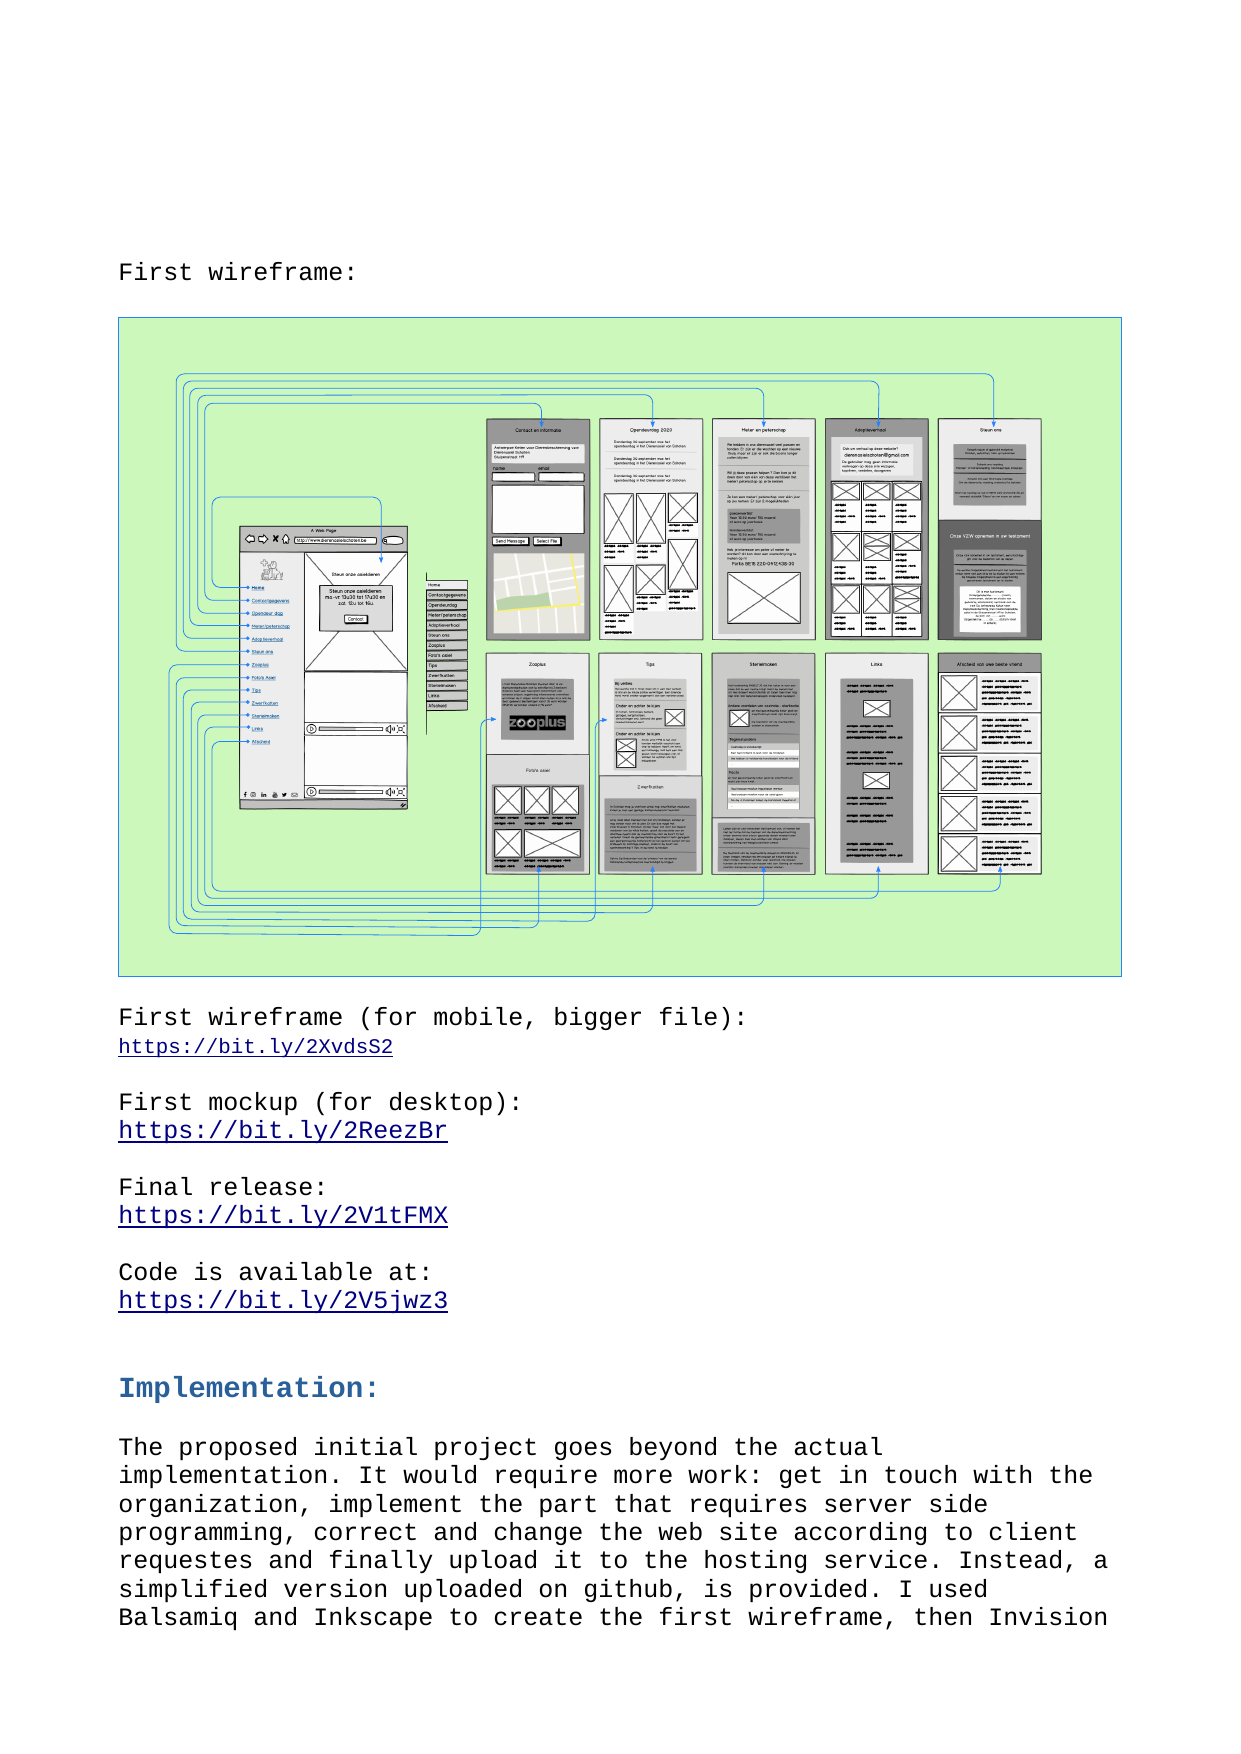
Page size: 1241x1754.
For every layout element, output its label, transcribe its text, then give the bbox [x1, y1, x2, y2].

text Implementation: [118, 1373, 1122, 1406]
text First wireframe: [118, 260, 1122, 288]
text First mockup (for desktop): [118, 1090, 1122, 1118]
text Code is available at: [118, 1260, 1122, 1288]
text https://bit.ly/2XvdsS2 [118, 1033, 1122, 1061]
text The proposed initial project goes beyond the actual implementation. It would require more work: get in touch with the organization, implement the part that requires server side programming, correct and change the web site according to client requestes and finally upload it to the hosting service. Instead, a simplified version uploaded on github, is provided. I used Balsamiq and Inkscape to create the first wireframe, then Invision [118, 1434, 1122, 1633]
text https://bit.ly/2V5jwz3 [118, 1288, 1122, 1316]
text https://bit.ly/2V1tFMX [118, 1203, 1122, 1231]
text https://bit.ly/2ReezBr [118, 1118, 1122, 1146]
text First wireframe (for mobile, bigger file): [118, 1005, 1122, 1033]
text Final release: [118, 1175, 1122, 1203]
